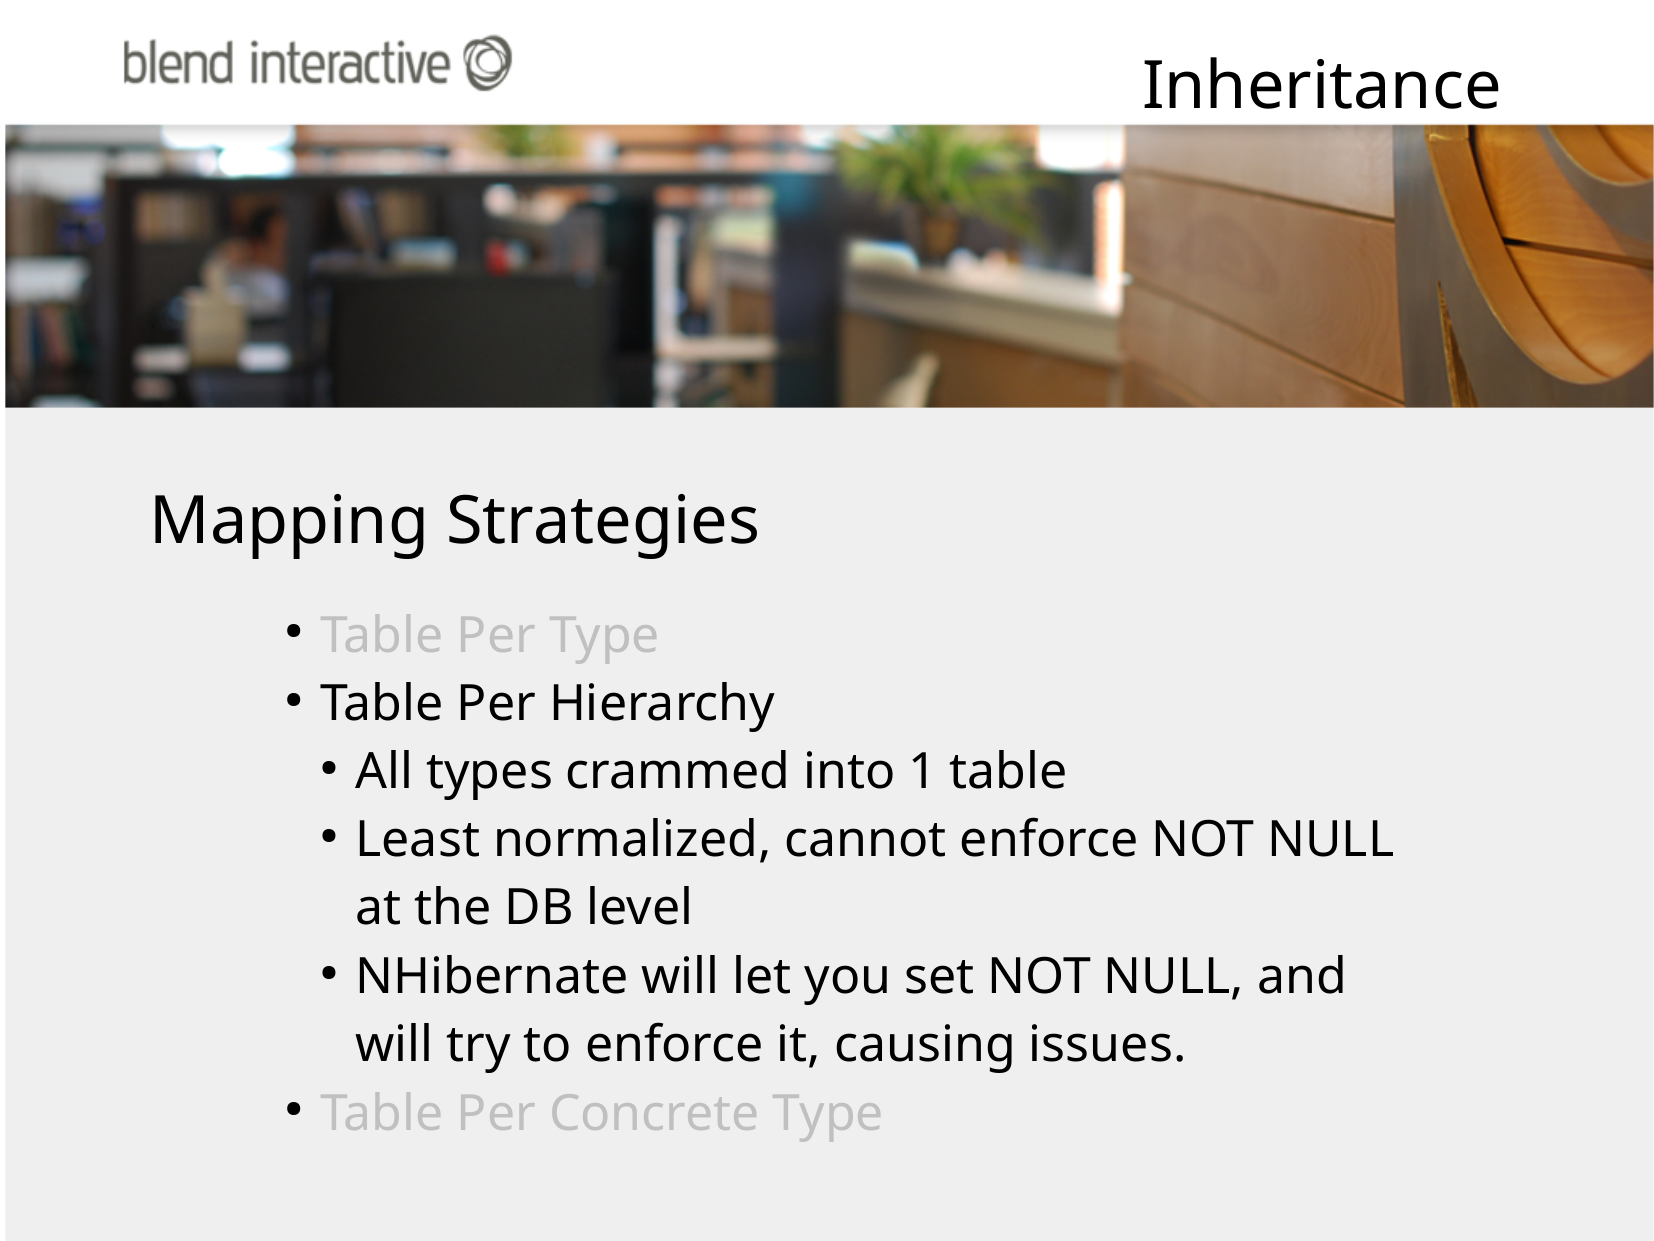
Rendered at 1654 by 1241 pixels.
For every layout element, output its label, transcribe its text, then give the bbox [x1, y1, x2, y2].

text_box Mapping Strategies [135, 465, 727, 561]
picture [5, 4, 1654, 1241]
text_box Inheritance [1127, 30, 1479, 125]
text_box Table Per Type Table Per Hierarchy All types crammed into 1 table Least normalized, cannot enforce NOT NULL at the DB level NHibernate will let you set NOT NULL, and will try to enforce it, causing issues. Table Per Concrete Type [270, 591, 1411, 1186]
